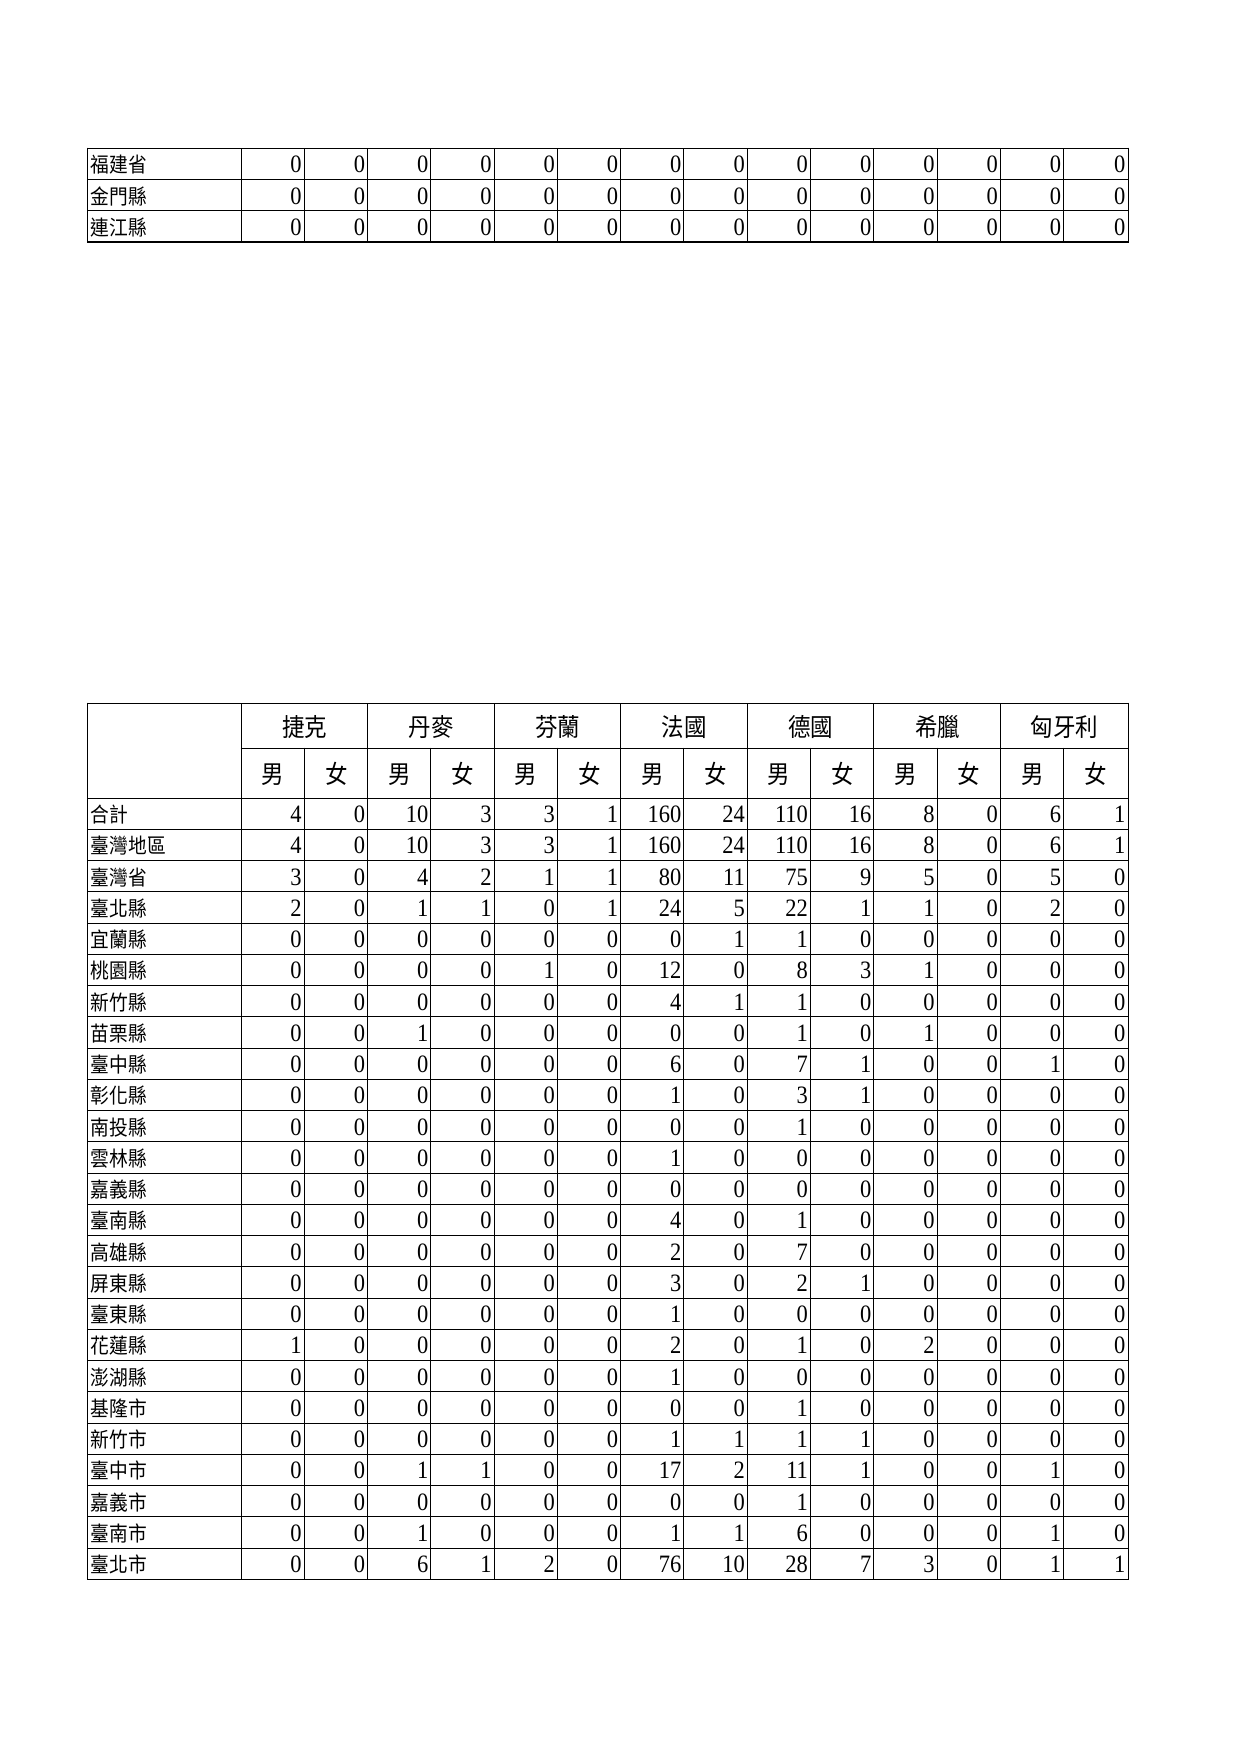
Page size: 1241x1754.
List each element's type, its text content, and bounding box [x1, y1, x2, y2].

table_cell 1 [558, 830, 620, 860]
table_cell 0 [242, 1236, 304, 1266]
table_cell 0 [431, 1049, 494, 1079]
table_cell 0 [305, 1080, 367, 1110]
table_cell 0 [1064, 1424, 1128, 1454]
table_cell 0 [368, 1392, 430, 1422]
table_cell 0 [305, 211, 367, 241]
table_cell 0 [495, 924, 557, 954]
table_cell 1 [748, 1392, 810, 1422]
table_cell 0 [811, 1486, 873, 1516]
table_cell 0 [811, 924, 873, 954]
table_cell 3 [495, 830, 557, 860]
table_cell 0 [811, 986, 873, 1016]
table_cell 1 [684, 986, 747, 1016]
table_cell 2 [621, 1330, 683, 1360]
table_cell 0 [811, 1330, 873, 1360]
table_cell 1 [558, 892, 620, 922]
table_cell 0 [431, 1142, 494, 1172]
table_cell 0 [305, 1174, 367, 1204]
table_cell 0 [874, 1049, 937, 1079]
table_cell 0 [558, 1205, 620, 1235]
table_cell 0 [684, 955, 747, 985]
table_cell 8 [874, 830, 937, 860]
table_cell 2 [1001, 892, 1063, 922]
table_cell 1 [1001, 1049, 1063, 1079]
table_cell 7 [748, 1049, 810, 1079]
table_cell 6 [748, 1517, 810, 1547]
table_cell 5 [874, 861, 937, 891]
table_cell 0 [558, 1267, 620, 1297]
table_cell 0 [558, 1236, 620, 1266]
table_cell 1 [811, 1424, 873, 1454]
table_cell 0 [431, 1392, 494, 1422]
table_cell 0 [874, 924, 937, 954]
table_cell 0 [1001, 1361, 1063, 1391]
table_cell 南投縣 [88, 1111, 241, 1141]
table_cell 1 [495, 955, 557, 985]
table_cell 9 [811, 861, 873, 891]
table_cell 1 [874, 892, 937, 922]
table_cell 0 [1001, 1080, 1063, 1110]
table_cell 0 [305, 986, 367, 1016]
table_cell 0 [305, 1017, 367, 1047]
table_cell 0 [495, 1080, 557, 1110]
table_cell 0 [558, 1080, 620, 1110]
table_cell 0 [305, 892, 367, 922]
table_cell 0 [242, 180, 304, 210]
table_cell 0 [495, 1174, 557, 1204]
table_cell 0 [874, 1267, 937, 1297]
table_cell 1 [811, 1455, 873, 1485]
table_cell 男 [495, 749, 557, 797]
table_cell 0 [305, 1424, 367, 1454]
table_cell 0 [558, 1111, 620, 1141]
table_cell 0 [938, 1455, 1000, 1485]
table_cell 澎湖縣 [88, 1361, 241, 1391]
table_cell 0 [368, 1111, 430, 1141]
table_cell 0 [305, 1049, 367, 1079]
table_cell 0 [684, 1142, 747, 1172]
table_cell 0 [242, 1424, 304, 1454]
table_cell 男 [874, 749, 937, 797]
table_cell 0 [242, 1267, 304, 1297]
table_cell 7 [748, 1236, 810, 1266]
table_cell 0 [495, 1236, 557, 1266]
table_cell 1 [1001, 1549, 1063, 1579]
table_cell 0 [1001, 1267, 1063, 1297]
table_cell 0 [874, 986, 937, 1016]
table_cell 0 [1001, 211, 1063, 241]
table_cell 0 [495, 1142, 557, 1172]
table_cell 1 [684, 1517, 747, 1547]
table_cell 0 [431, 1517, 494, 1547]
table_cell 0 [305, 180, 367, 210]
table_cell 12 [621, 955, 683, 985]
table_cell 1 [621, 1142, 683, 1172]
table_cell 3 [242, 861, 304, 891]
table_cell 0 [1001, 1142, 1063, 1172]
table_cell 彰化縣 [88, 1080, 241, 1110]
table_cell 0 [431, 924, 494, 954]
table_cell 0 [811, 1017, 873, 1047]
table_cell 5 [684, 892, 747, 922]
table_cell 0 [368, 1299, 430, 1329]
table_cell 臺中市 [88, 1455, 241, 1485]
table_cell 0 [874, 211, 937, 241]
table_cell 1 [368, 1017, 430, 1047]
table_cell 0 [811, 211, 873, 241]
table_cell 0 [1064, 1111, 1128, 1141]
table_cell 0 [305, 1549, 367, 1579]
table_cell 1 [621, 1080, 683, 1110]
table_cell 1 [684, 1424, 747, 1454]
table_cell 屏東縣 [88, 1267, 241, 1297]
table_cell 0 [242, 1017, 304, 1047]
table_cell 0 [1064, 1236, 1128, 1266]
table_header 捷克 [242, 704, 367, 747]
table_cell 4 [242, 799, 304, 829]
table_cell 0 [368, 924, 430, 954]
table_cell 0 [1064, 986, 1128, 1016]
table_cell 0 [1001, 1174, 1063, 1204]
table_cell 金門縣 [88, 180, 241, 210]
table_cell 0 [621, 149, 683, 179]
table_cell 0 [431, 180, 494, 210]
table_cell 0 [242, 1174, 304, 1204]
table_cell 0 [748, 1299, 810, 1329]
table_cell 0 [558, 1142, 620, 1172]
table_cell 男 [748, 749, 810, 797]
table_cell 0 [684, 149, 747, 179]
table_cell 女 [305, 749, 367, 797]
table_cell 0 [938, 1299, 1000, 1329]
table_cell 0 [874, 180, 937, 210]
table_cell 0 [1064, 892, 1128, 922]
table_cell 0 [1064, 1299, 1128, 1329]
table_cell 0 [242, 1392, 304, 1422]
table_cell 0 [874, 1299, 937, 1329]
table_cell 0 [558, 924, 620, 954]
table_cell 合計 [88, 799, 241, 829]
table_cell 6 [1001, 830, 1063, 860]
table_cell 0 [495, 1299, 557, 1329]
table_cell 1 [558, 861, 620, 891]
table_cell 0 [368, 1080, 430, 1110]
table_cell 0 [495, 1486, 557, 1516]
table_cell 1 [748, 924, 810, 954]
table_cell 0 [305, 1236, 367, 1266]
table_cell 0 [1001, 1330, 1063, 1360]
table_cell 1 [1064, 1549, 1128, 1579]
table_cell 0 [621, 1017, 683, 1047]
table_cell 0 [1064, 1455, 1128, 1485]
table_cell 0 [938, 986, 1000, 1016]
table_cell 0 [305, 861, 367, 891]
table_cell 5 [1001, 861, 1063, 891]
table_cell 0 [1064, 1080, 1128, 1110]
table_cell 0 [558, 211, 620, 241]
table_cell 0 [1001, 149, 1063, 179]
table_cell 2 [495, 1549, 557, 1579]
table_cell 6 [1001, 799, 1063, 829]
table_cell 0 [495, 1017, 557, 1047]
table_cell 0 [431, 149, 494, 179]
table_cell 0 [874, 1455, 937, 1485]
table_cell 0 [938, 1549, 1000, 1579]
table_cell 10 [368, 830, 430, 860]
table_cell 0 [621, 211, 683, 241]
table_cell 0 [305, 1486, 367, 1516]
table_cell 0 [684, 1267, 747, 1297]
table_cell 7 [811, 1549, 873, 1579]
table_cell 0 [1064, 1361, 1128, 1391]
table_cell 男 [621, 749, 683, 797]
table_cell 1 [874, 955, 937, 985]
table_cell 0 [431, 1205, 494, 1235]
table_cell 3 [431, 799, 494, 829]
table_cell 2 [621, 1236, 683, 1266]
table_cell 0 [874, 1236, 937, 1266]
table_cell 0 [874, 1392, 937, 1422]
table_cell 0 [305, 1142, 367, 1172]
table_header [88, 704, 241, 797]
table_cell 0 [938, 861, 1000, 891]
table_cell 0 [938, 1392, 1000, 1422]
table_cell 0 [558, 1455, 620, 1485]
table_cell 0 [1064, 1049, 1128, 1079]
table_cell 1 [558, 799, 620, 829]
table_cell 0 [242, 1455, 304, 1485]
table_cell 0 [558, 1361, 620, 1391]
table_cell 男 [1001, 749, 1063, 797]
table_cell 女 [811, 749, 873, 797]
table_cell 0 [684, 1205, 747, 1235]
table_cell 0 [1064, 861, 1128, 891]
table_cell 1 [811, 892, 873, 922]
table_cell 0 [431, 986, 494, 1016]
table_cell 0 [431, 1330, 494, 1360]
table_cell 0 [938, 149, 1000, 179]
table_cell 0 [558, 1424, 620, 1454]
table_cell 0 [305, 924, 367, 954]
table_cell 雲林縣 [88, 1142, 241, 1172]
table_cell 0 [368, 1267, 430, 1297]
table_cell 0 [305, 1267, 367, 1297]
table_cell 0 [558, 1517, 620, 1547]
table_cell 0 [874, 1080, 937, 1110]
table_cell 0 [431, 1299, 494, 1329]
table_cell 0 [242, 955, 304, 985]
table_cell 0 [811, 1392, 873, 1422]
table_cell 0 [558, 1549, 620, 1579]
table_cell 1 [621, 1424, 683, 1454]
table_cell 嘉義縣 [88, 1174, 241, 1204]
table_cell 0 [431, 955, 494, 985]
table_cell 0 [938, 211, 1000, 241]
table_cell 0 [811, 1361, 873, 1391]
table_cell 0 [1064, 1142, 1128, 1172]
table_cell 0 [305, 1299, 367, 1329]
table_cell 0 [938, 1424, 1000, 1454]
table_cell 0 [938, 1205, 1000, 1235]
table_cell 10 [684, 1549, 747, 1579]
table_cell 75 [748, 861, 810, 891]
table_cell 0 [811, 1236, 873, 1266]
table_header 丹麥 [368, 704, 494, 747]
table_cell 0 [938, 830, 1000, 860]
table_cell 0 [621, 924, 683, 954]
table_cell 0 [431, 1361, 494, 1391]
table_cell 0 [305, 1455, 367, 1485]
table_cell 女 [684, 749, 747, 797]
table_cell 0 [242, 1205, 304, 1235]
table_cell 1 [495, 861, 557, 891]
table_cell 0 [495, 1267, 557, 1297]
table_cell 0 [1001, 924, 1063, 954]
table_cell 臺南市 [88, 1517, 241, 1547]
table_cell 0 [431, 1174, 494, 1204]
table_cell 0 [558, 1049, 620, 1079]
table_cell 0 [495, 1361, 557, 1391]
table_cell 4 [621, 986, 683, 1016]
table_cell 1 [811, 1267, 873, 1297]
table_cell 24 [684, 830, 747, 860]
table_cell 1 [1001, 1517, 1063, 1547]
table_cell 1 [1001, 1455, 1063, 1485]
table_cell 1 [621, 1361, 683, 1391]
table_cell 0 [1001, 1017, 1063, 1047]
table_cell 0 [1001, 1392, 1063, 1422]
table_cell 0 [242, 1111, 304, 1141]
table_cell 0 [748, 1174, 810, 1204]
table_cell 0 [1001, 1424, 1063, 1454]
table_cell 0 [874, 149, 937, 179]
table_cell 0 [305, 1361, 367, 1391]
table_cell 0 [684, 1299, 747, 1329]
table_cell 0 [684, 211, 747, 241]
table_cell 0 [874, 1174, 937, 1204]
table_cell 1 [1064, 830, 1128, 860]
table_cell 0 [1064, 1017, 1128, 1047]
table_cell 3 [495, 799, 557, 829]
table_cell 0 [242, 1486, 304, 1516]
table_cell 0 [684, 1486, 747, 1516]
table_cell 0 [495, 1424, 557, 1454]
table_cell 花蓮縣 [88, 1330, 241, 1360]
table_cell 1 [748, 986, 810, 1016]
table_cell 0 [874, 1517, 937, 1547]
table_cell 110 [748, 799, 810, 829]
table_cell 0 [368, 1205, 430, 1235]
table_cell 桃園縣 [88, 955, 241, 985]
table_cell 0 [495, 211, 557, 241]
table_cell 3 [748, 1080, 810, 1110]
table_cell 0 [431, 1486, 494, 1516]
table_cell 0 [938, 1486, 1000, 1516]
table_cell 0 [368, 1424, 430, 1454]
table_cell 0 [684, 1236, 747, 1266]
table_cell 0 [368, 955, 430, 985]
table_cell 新竹縣 [88, 986, 241, 1016]
table_cell 0 [305, 149, 367, 179]
table_cell 嘉義市 [88, 1486, 241, 1516]
table_cell 0 [684, 1049, 747, 1079]
table_header 法國 [621, 704, 747, 747]
table_cell 1 [431, 1455, 494, 1485]
table_cell 0 [1001, 1111, 1063, 1141]
table_cell 0 [684, 1330, 747, 1360]
table_cell 0 [495, 1517, 557, 1547]
table_cell 0 [368, 180, 430, 210]
table_cell 0 [368, 986, 430, 1016]
table_cell 0 [558, 1299, 620, 1329]
table_cell 0 [305, 799, 367, 829]
table_cell 80 [621, 861, 683, 891]
table_cell 160 [621, 830, 683, 860]
table_cell 1 [368, 1455, 430, 1485]
table_cell 0 [748, 1142, 810, 1172]
table_cell 0 [811, 1174, 873, 1204]
table_cell 0 [1064, 1486, 1128, 1516]
table_cell 0 [558, 1330, 620, 1360]
table_cell 0 [495, 1455, 557, 1485]
table_cell 女 [1064, 749, 1128, 797]
table_cell 0 [1001, 1299, 1063, 1329]
table_cell 0 [242, 1517, 304, 1547]
table_cell 宜蘭縣 [88, 924, 241, 954]
table_cell 0 [558, 180, 620, 210]
table_cell 臺北市 [88, 1549, 241, 1579]
table_cell 0 [874, 1486, 937, 1516]
table_cell 0 [558, 986, 620, 1016]
table_cell 0 [431, 1236, 494, 1266]
table_cell 2 [431, 861, 494, 891]
table_cell 0 [1064, 1267, 1128, 1297]
table_cell 0 [558, 1174, 620, 1204]
table_cell 0 [811, 1111, 873, 1141]
table_cell 0 [938, 955, 1000, 985]
table_cell 3 [811, 955, 873, 985]
table_cell 0 [938, 1361, 1000, 1391]
table_cell 16 [811, 830, 873, 860]
table_cell 0 [305, 1517, 367, 1547]
table_cell 1 [811, 1080, 873, 1110]
table_cell 0 [1064, 149, 1128, 179]
table_cell 16 [811, 799, 873, 829]
table_cell 6 [621, 1049, 683, 1079]
table_cell 0 [495, 1111, 557, 1141]
table_cell 連江縣 [88, 211, 241, 241]
table_cell 8 [874, 799, 937, 829]
table_cell 0 [368, 1174, 430, 1204]
table_cell 1 [748, 1017, 810, 1047]
table_cell 0 [811, 149, 873, 179]
table_cell 臺中縣 [88, 1049, 241, 1079]
table_cell 女 [938, 749, 1000, 797]
table_cell 0 [368, 1142, 430, 1172]
table_cell 24 [684, 799, 747, 829]
table_cell 0 [495, 1205, 557, 1235]
table_header 匈牙利 [1001, 704, 1128, 747]
table_cell 0 [495, 149, 557, 179]
table_cell 0 [938, 1174, 1000, 1204]
table_cell 0 [811, 180, 873, 210]
table_cell 0 [495, 180, 557, 210]
table_cell 0 [811, 1299, 873, 1329]
table_cell 臺灣省 [88, 861, 241, 891]
table_cell 0 [242, 211, 304, 241]
table_cell 0 [938, 180, 1000, 210]
table_cell 2 [684, 1455, 747, 1485]
table_cell 1 [368, 892, 430, 922]
table_header 德國 [748, 704, 873, 747]
table_cell 0 [684, 1080, 747, 1110]
table_cell 0 [305, 1111, 367, 1141]
table_cell 0 [242, 149, 304, 179]
table_cell 0 [684, 180, 747, 210]
table_cell 0 [748, 1361, 810, 1391]
table_cell 0 [1064, 924, 1128, 954]
table_cell 0 [938, 799, 1000, 829]
table_cell 0 [431, 1111, 494, 1141]
table_cell 0 [558, 1392, 620, 1422]
table_cell 0 [495, 1049, 557, 1079]
table_cell 臺北縣 [88, 892, 241, 922]
table_cell 高雄縣 [88, 1236, 241, 1266]
table_cell 苗栗縣 [88, 1017, 241, 1047]
table_cell 男 [242, 749, 304, 797]
table_cell 0 [748, 180, 810, 210]
table_cell 0 [305, 1205, 367, 1235]
table_cell 2 [242, 892, 304, 922]
table_cell 24 [621, 892, 683, 922]
table_cell 1 [748, 1330, 810, 1360]
table_cell 0 [558, 1486, 620, 1516]
table_cell 0 [495, 1392, 557, 1422]
table_cell 0 [431, 1267, 494, 1297]
table_cell 0 [621, 1486, 683, 1516]
table_cell 0 [748, 149, 810, 179]
table_cell 0 [938, 924, 1000, 954]
table_cell 0 [1001, 1205, 1063, 1235]
table_cell 3 [874, 1549, 937, 1579]
table_cell 1 [811, 1049, 873, 1079]
table_cell 0 [1064, 1517, 1128, 1547]
table_cell 0 [684, 1361, 747, 1391]
table_cell 110 [748, 830, 810, 860]
table_cell 1 [431, 1549, 494, 1579]
table_cell 0 [305, 1392, 367, 1422]
table_cell 0 [305, 955, 367, 985]
table_cell 女 [431, 749, 494, 797]
table_cell 0 [684, 1174, 747, 1204]
table_cell 福建省 [88, 149, 241, 179]
table_cell 0 [874, 1142, 937, 1172]
table_cell 0 [938, 1236, 1000, 1266]
table_cell 0 [242, 1080, 304, 1110]
table_cell 11 [748, 1455, 810, 1485]
table_cell 10 [368, 799, 430, 829]
table_cell 0 [1001, 955, 1063, 985]
table_cell 0 [558, 955, 620, 985]
table_cell 0 [1064, 955, 1128, 985]
table_cell 1 [368, 1517, 430, 1547]
table_cell 0 [938, 892, 1000, 922]
table_cell 0 [431, 1080, 494, 1110]
table_cell 0 [495, 986, 557, 1016]
table_cell 0 [305, 1330, 367, 1360]
table_cell 0 [242, 1142, 304, 1172]
table_cell 8 [748, 955, 810, 985]
table_cell 0 [1001, 986, 1063, 1016]
table_cell 0 [1001, 1236, 1063, 1266]
table_cell 0 [242, 924, 304, 954]
table_cell 0 [558, 1017, 620, 1047]
table_cell 0 [1001, 1486, 1063, 1516]
table_cell 0 [684, 1017, 747, 1047]
table_cell 0 [748, 211, 810, 241]
table_cell 1 [431, 892, 494, 922]
table_cell 0 [938, 1080, 1000, 1110]
table_cell 0 [368, 149, 430, 179]
table_cell 0 [874, 1361, 937, 1391]
table_cell 0 [874, 1424, 937, 1454]
table_cell 0 [621, 180, 683, 210]
table_cell 0 [431, 211, 494, 241]
table_cell 0 [558, 149, 620, 179]
table_cell 0 [1064, 1174, 1128, 1204]
table_cell 0 [938, 1517, 1000, 1547]
table_cell 3 [431, 830, 494, 860]
table_cell 0 [621, 1392, 683, 1422]
table_cell 女 [558, 749, 620, 797]
table_cell 0 [938, 1111, 1000, 1141]
table_cell 6 [368, 1549, 430, 1579]
table_cell 0 [242, 1049, 304, 1079]
table_cell 0 [684, 1111, 747, 1141]
table_cell 0 [305, 830, 367, 860]
table_cell 1 [874, 1017, 937, 1047]
table_header 芬蘭 [495, 704, 620, 747]
table_cell 0 [1064, 180, 1128, 210]
table_cell 1 [748, 1205, 810, 1235]
table_cell 1 [748, 1111, 810, 1141]
table_cell 160 [621, 799, 683, 829]
table_cell 0 [874, 1111, 937, 1141]
table_cell 0 [242, 1299, 304, 1329]
table_cell 0 [684, 1392, 747, 1422]
table_cell 28 [748, 1549, 810, 1579]
table_cell 2 [748, 1267, 810, 1297]
table_cell 0 [938, 1017, 1000, 1047]
table_header 希臘 [874, 704, 1000, 747]
table_cell 4 [621, 1205, 683, 1235]
table_cell 0 [1064, 1205, 1128, 1235]
table_cell 0 [368, 1049, 430, 1079]
table_cell 0 [811, 1205, 873, 1235]
table_cell 0 [368, 1236, 430, 1266]
table_cell 1 [242, 1330, 304, 1360]
table_cell 0 [495, 1330, 557, 1360]
table_cell 0 [621, 1111, 683, 1141]
table_cell 4 [368, 861, 430, 891]
table_cell 基隆市 [88, 1392, 241, 1422]
table_cell 0 [368, 1330, 430, 1360]
table_cell 2 [874, 1330, 937, 1360]
table_cell 1 [748, 1486, 810, 1516]
table_cell 0 [621, 1174, 683, 1204]
table_cell 0 [1064, 1330, 1128, 1360]
table_cell 11 [684, 861, 747, 891]
table_cell 0 [368, 211, 430, 241]
table_cell 0 [431, 1424, 494, 1454]
table_cell 22 [748, 892, 810, 922]
table_cell 0 [242, 1549, 304, 1579]
table_cell 0 [811, 1142, 873, 1172]
table_cell 0 [1064, 1392, 1128, 1422]
table_cell 17 [621, 1455, 683, 1485]
table_cell 4 [242, 830, 304, 860]
table_cell 臺南縣 [88, 1205, 241, 1235]
table_cell 1 [621, 1517, 683, 1547]
table_cell 1 [684, 924, 747, 954]
table_cell 0 [242, 1361, 304, 1391]
table_cell 0 [431, 1017, 494, 1047]
table_cell 0 [368, 1486, 430, 1516]
table_cell 0 [811, 1517, 873, 1547]
table_cell 新竹市 [88, 1424, 241, 1454]
table_cell 0 [938, 1049, 1000, 1079]
table_cell 0 [495, 892, 557, 922]
table_cell 0 [938, 1142, 1000, 1172]
table_cell 0 [1064, 211, 1128, 241]
table_cell 臺東縣 [88, 1299, 241, 1329]
table_cell 0 [938, 1267, 1000, 1297]
table_cell 0 [874, 1205, 937, 1235]
table_cell 1 [1064, 799, 1128, 829]
table_cell 0 [368, 1361, 430, 1391]
table_cell 3 [621, 1267, 683, 1297]
table_cell 男 [368, 749, 430, 797]
table_cell 0 [1001, 180, 1063, 210]
table_cell 1 [621, 1299, 683, 1329]
table_cell 1 [748, 1424, 810, 1454]
table_cell 臺灣地區 [88, 830, 241, 860]
table_cell 76 [621, 1549, 683, 1579]
table_cell 0 [938, 1330, 1000, 1360]
table_cell 0 [242, 986, 304, 1016]
